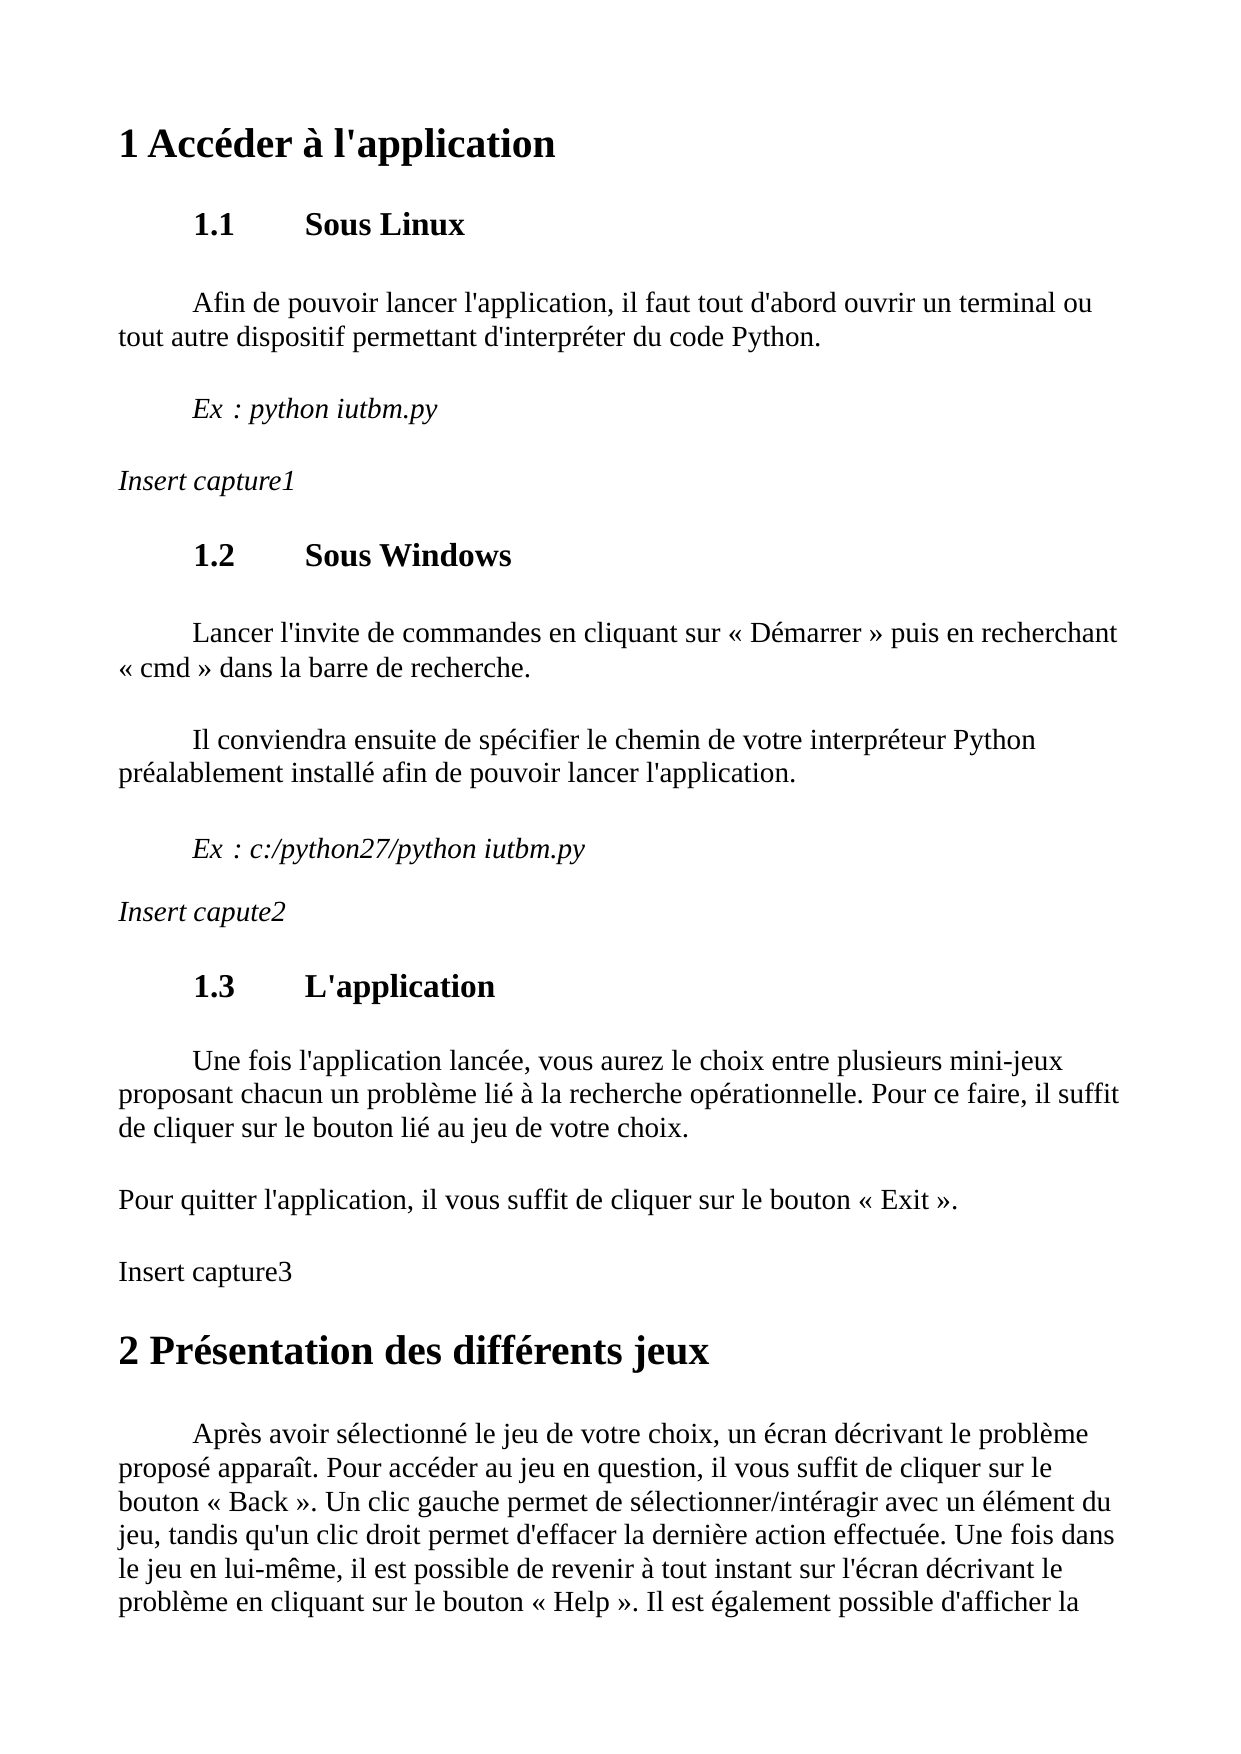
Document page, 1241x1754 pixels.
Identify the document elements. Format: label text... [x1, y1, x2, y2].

list L'application [193, 966, 1122, 1004]
text 2 Présentation des différents jeux [118, 1326, 1122, 1373]
text Une fois l'application lancée, vous aurez le choix entre plusieurs mini-jeux proposant chacun un problème lié à la recherche opérationnelle. Pour ce faire, il suffit de cliquer sur le bouton lié au jeu de votre choix. [118, 1043, 1122, 1143]
text Après avoir sélectionné le jeu de votre choix, un écran décrivant le problème proposé apparaît. Pour accéder au jeu en question, il vous suffit de cliquer sur le bouton « Back ». Un clic gauche permet de sélectionner/intéragir avec un élément du jeu, tandis qu'un clic droit permet d'effacer la dernière action effectuée. Une fois dans le jeu en lui-même, il est possible de revenir à tout instant sur l'écran décrivant le problème en cliquant sur le bouton « Help ». Il est également possible d'afficher la [118, 1412, 1122, 1618]
list Sous Windows [193, 535, 1122, 573]
text Insert capture3 [118, 1254, 1122, 1287]
text Insert capute2 [118, 894, 1122, 928]
text Ex : python iutbm.py [118, 391, 1122, 425]
text Il conviendra ensuite de spécifier le chemin de votre interpréteur Python préalablement installé afin de pouvoir lancer l'application. [118, 722, 1122, 789]
text Insert capture1 [118, 463, 1122, 497]
text Pour quitter l'application, il vous suffit de cliquer sur le bouton « Exit ». [118, 1182, 1122, 1215]
text 1 Accéder à l'application [118, 118, 1122, 166]
text Ex : c:/python27/python iutbm.py [118, 827, 1122, 866]
text Afin de pouvoir lancer l'application, il faut tout d'abord ouvrir un terminal ou tout autre dispositif permettant d'interpréter du code Python. [118, 281, 1122, 353]
text Lancer l'invite de commandes en cliquant sur « Démarrer » puis en recherchant « cmd » dans la barre de recherche. [118, 612, 1122, 683]
list Sous Linux [193, 204, 1122, 243]
